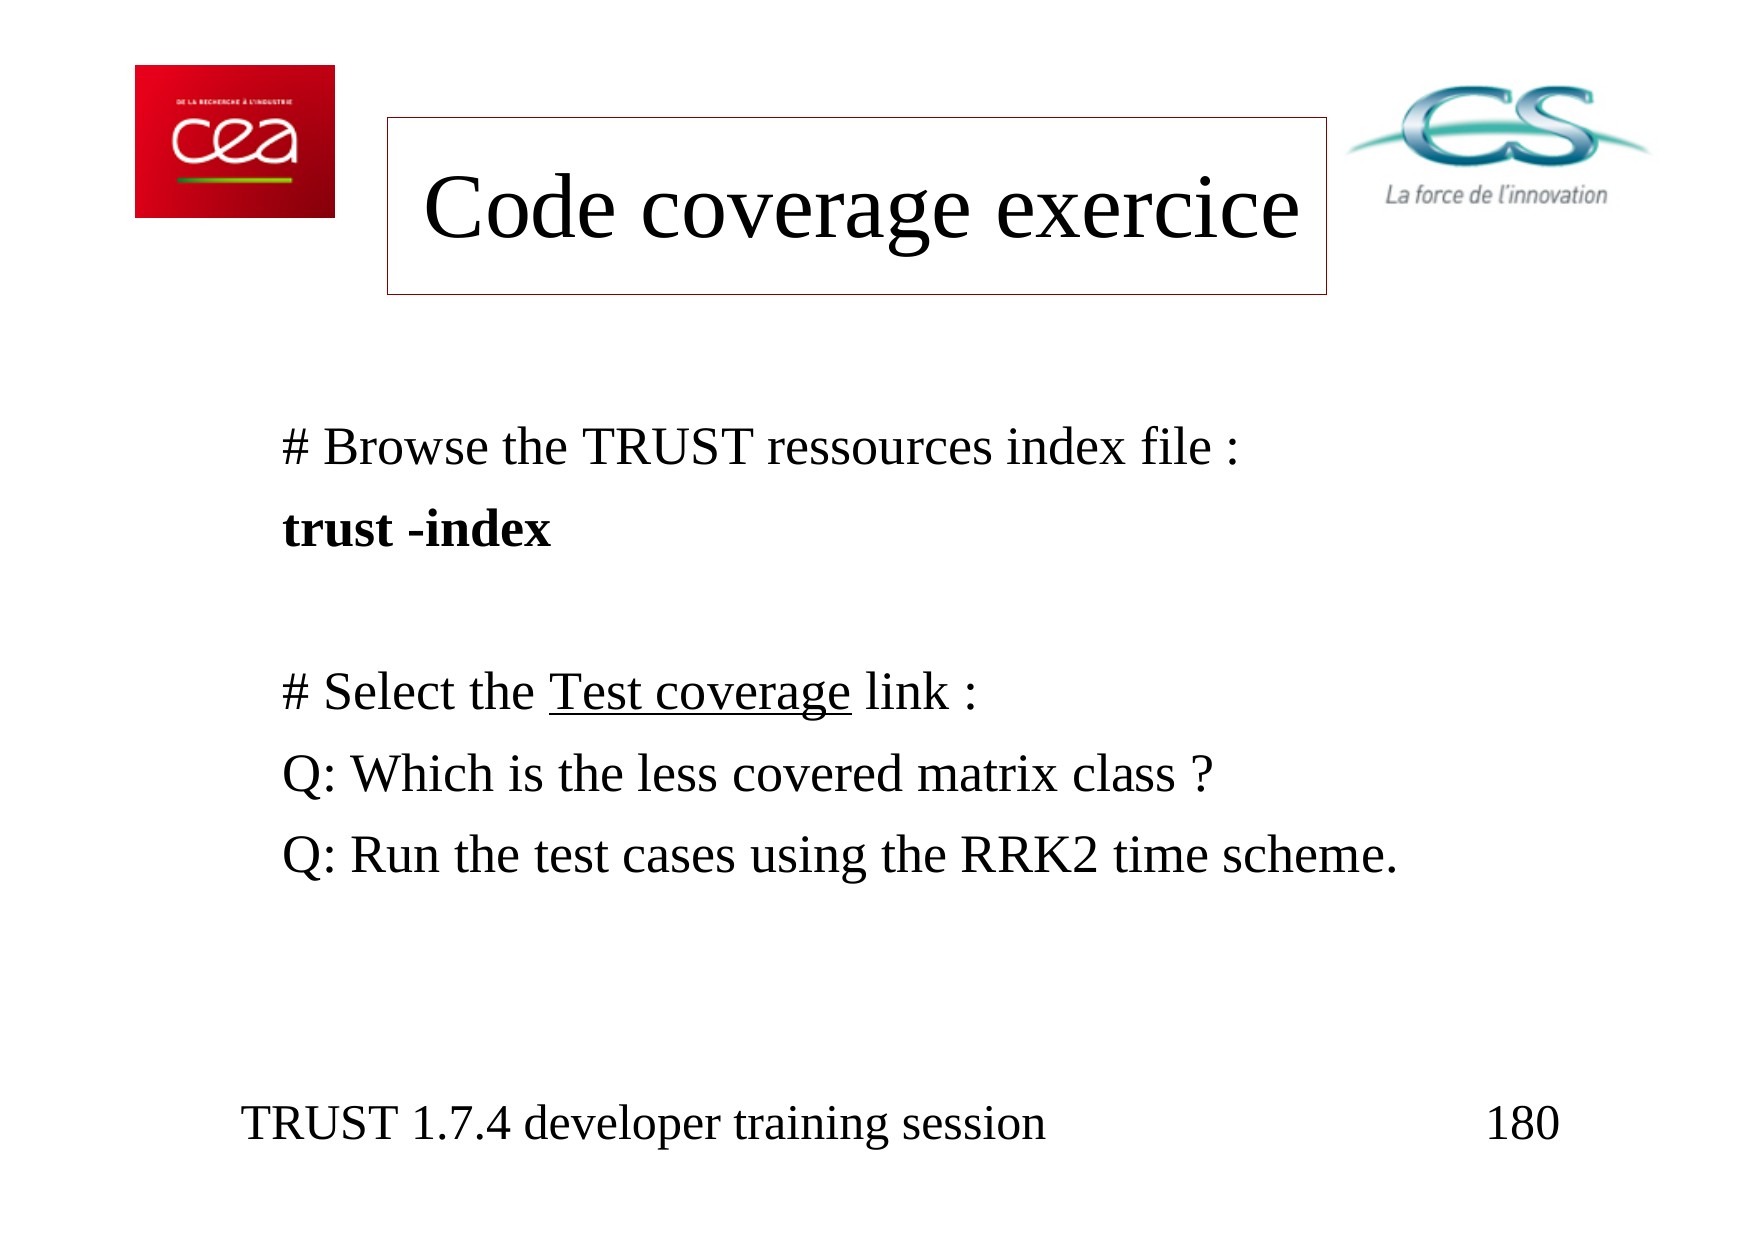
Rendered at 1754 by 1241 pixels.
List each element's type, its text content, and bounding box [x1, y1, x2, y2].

picture [1340, 73, 1662, 218]
picture [135, 65, 335, 218]
subtitle # Browse the TRUST ressources index file : trust -index # Select the Test coverage link : Q: Which is the less covered matrix class ? Q: Run the test cases using the RRK2 time scheme. [226, 323, 1577, 1241]
title Code coverage exercice [187, 76, 1538, 327]
